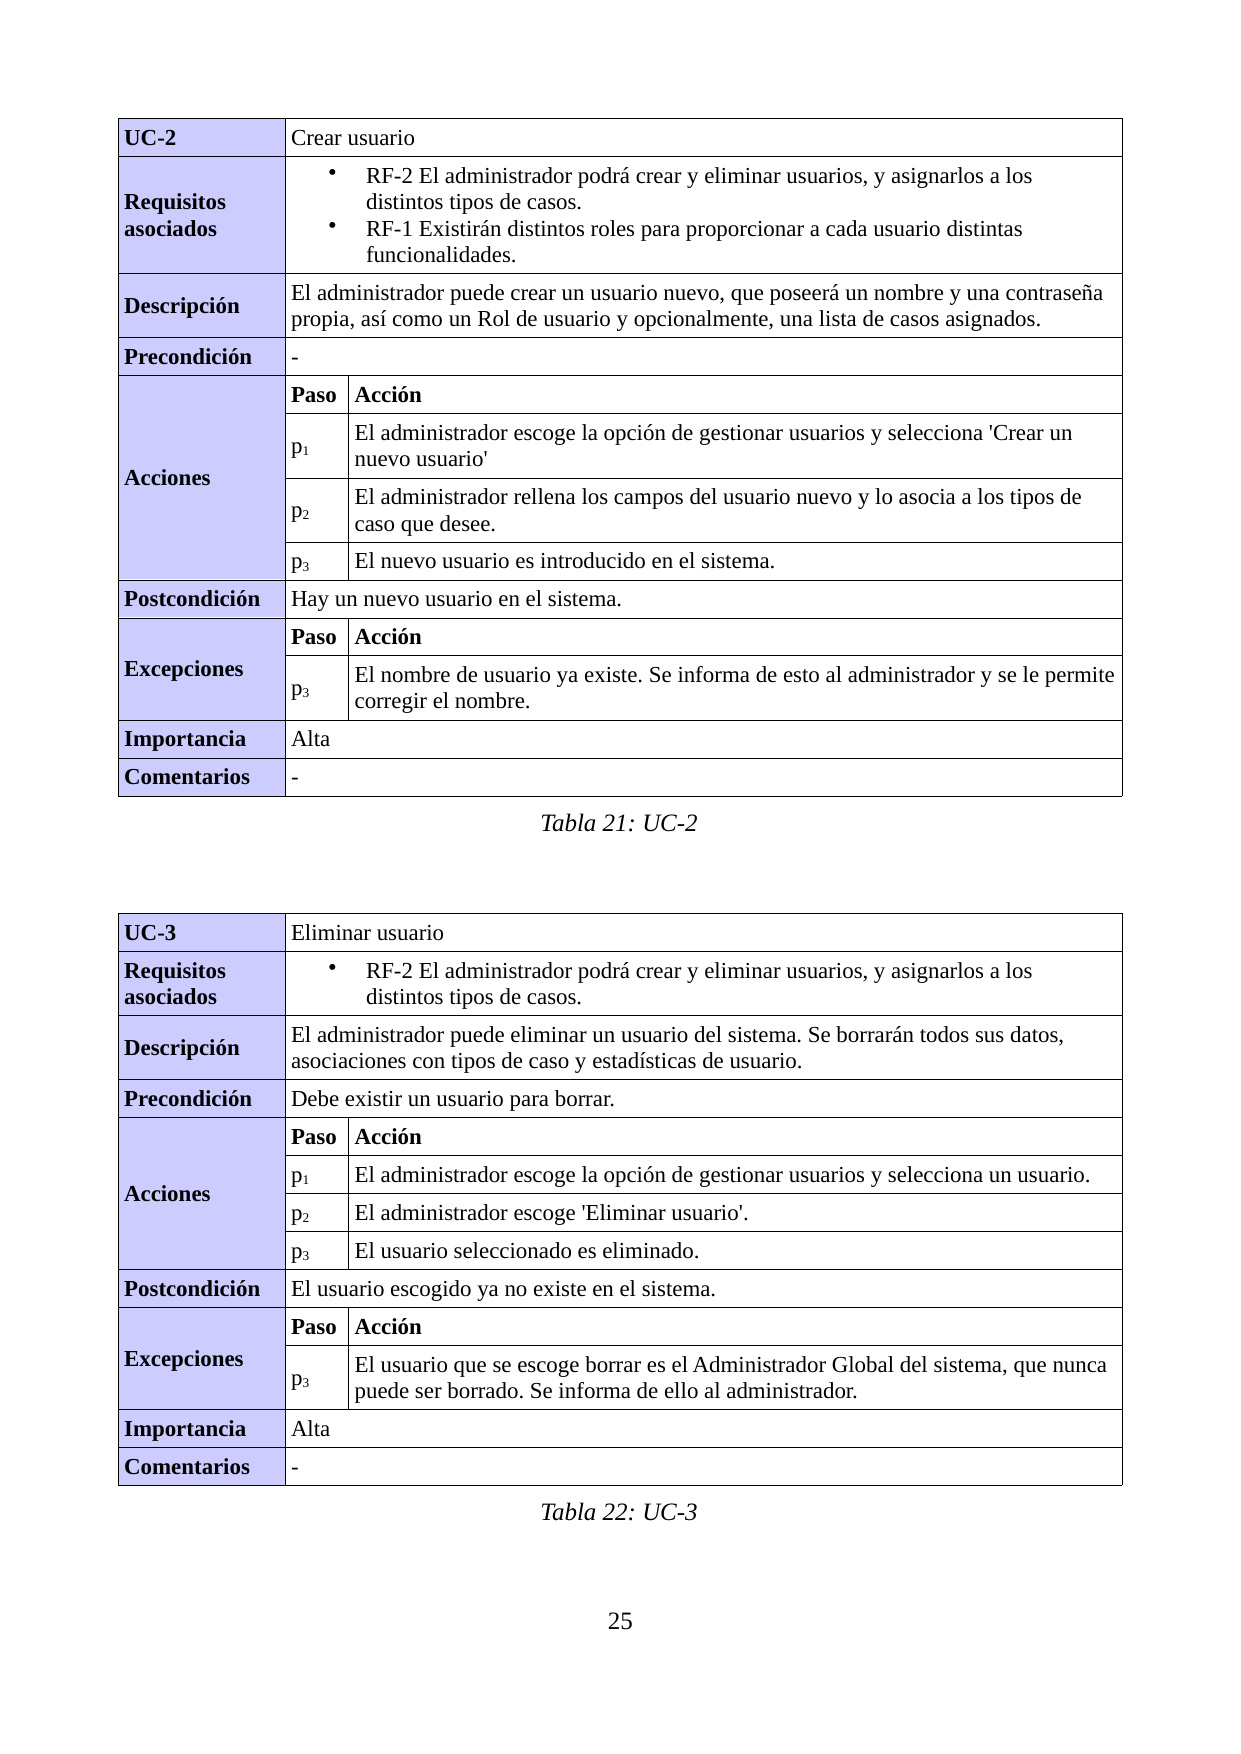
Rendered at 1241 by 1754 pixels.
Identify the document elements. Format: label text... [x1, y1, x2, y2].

table_cell p2 [286, 1194, 348, 1231]
table_header UC-2 [119, 119, 285, 156]
table_cell - [286, 759, 1122, 796]
table_cell El administrador escoge la opción de gestionar usuarios y selecciona un usuario. [349, 1156, 1122, 1193]
table_cell RF-2 El administrador podrá crear y eliminar usuarios, y asignarlos a los distintos tipos de casos. RF-1 Existirán distintos roles para proporcionar a cada usuario distintas funcionalidades. [286, 157, 1122, 273]
table_header Crear usuario [286, 119, 1122, 156]
table_cell Acción [349, 1308, 1122, 1345]
table_cell p3 [286, 1346, 348, 1409]
table_cell Precondición [119, 338, 285, 375]
text Tabla 22: UC-3 [118, 1497, 1122, 1526]
table_cell Acción [349, 619, 1122, 655]
table_cell Acciones [119, 376, 285, 579]
table_cell Acciones [119, 1118, 285, 1269]
table_cell Requisitos asociados [119, 952, 285, 1015]
table_cell Acción [349, 1118, 1122, 1155]
table_cell El usuario escogido ya no existe en el sistema. [286, 1270, 1122, 1307]
table_cell Paso [286, 376, 348, 413]
table_cell Acción [349, 376, 1122, 413]
table_cell El administrador escoge 'Eliminar usuario'. [349, 1194, 1122, 1231]
table_cell - [286, 1448, 1122, 1485]
table_cell p3 [286, 543, 348, 579]
table_cell El usuario seleccionado es eliminado. [349, 1232, 1122, 1269]
table_header Eliminar usuario [286, 914, 1122, 951]
table_cell Comentarios [119, 759, 285, 796]
table_cell Excepciones [119, 619, 285, 720]
table_cell Comentarios [119, 1448, 285, 1485]
table_cell Alta [286, 721, 1122, 758]
table_cell Paso [286, 1308, 348, 1345]
table_cell Hay un nuevo usuario en el sistema. [286, 581, 1122, 617]
table_cell Postcondición [119, 581, 285, 617]
table_cell El nuevo usuario es introducido en el sistema. [349, 543, 1122, 579]
table_cell El administrador puede crear un usuario nuevo, que poseerá un nombre y una contraseña propia, así como un Rol de usuario y opcionalmente, una lista de casos asignados. [286, 274, 1122, 337]
table_header UC-3 [119, 914, 285, 951]
table_cell Postcondición [119, 1270, 285, 1307]
table_cell p1 [286, 1156, 348, 1193]
table_cell Debe existir un usuario para borrar. [286, 1080, 1122, 1117]
table_cell El nombre de usuario ya existe. Se informa de esto al administrador y se le permite corregir el nombre. [349, 656, 1122, 720]
table_cell Importancia [119, 1410, 285, 1447]
table_cell p3 [286, 1232, 348, 1269]
table_cell - [286, 338, 1122, 375]
table_cell Paso [286, 619, 348, 655]
table_cell Descripción [119, 1016, 285, 1079]
table_cell Paso [286, 1118, 348, 1155]
table_cell El administrador puede eliminar un usuario del sistema. Se borrarán todos sus datos, asociaciones con tipos de caso y estadísticas de usuario. [286, 1016, 1122, 1079]
table_cell p2 [286, 479, 348, 542]
table_cell Descripción [119, 274, 285, 337]
table_cell Alta [286, 1410, 1122, 1447]
text Tabla 21: UC-2 [118, 808, 1122, 837]
table_cell p3 [286, 656, 348, 720]
table_cell Requisitos asociados [119, 157, 285, 273]
table_cell Importancia [119, 721, 285, 758]
table_cell RF-2 El administrador podrá crear y eliminar usuarios, y asignarlos a los distintos tipos de casos. [286, 952, 1122, 1015]
table_cell p1 [286, 414, 348, 477]
table_cell El administrador rellena los campos del usuario nuevo y lo asocia a los tipos de caso que desee. [349, 479, 1122, 542]
table_cell Precondición [119, 1080, 285, 1117]
table_cell Excepciones [119, 1308, 285, 1409]
table_cell El administrador escoge la opción de gestionar usuarios y selecciona 'Crear un nuevo usuario' [349, 414, 1122, 477]
table_cell El usuario que se escoge borrar es el Administrador Global del sistema, que nunca puede ser borrado. Se informa de ello al administrador. [349, 1346, 1122, 1409]
